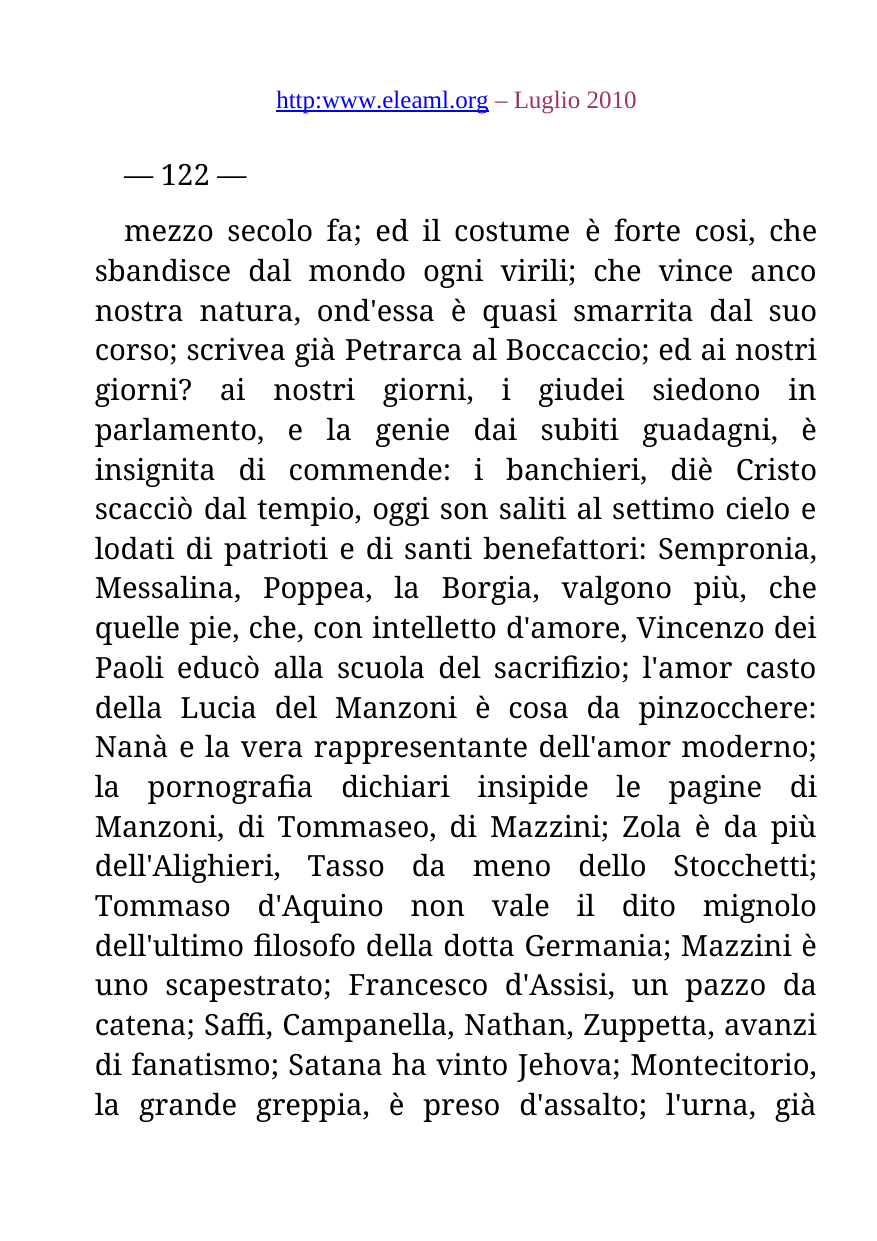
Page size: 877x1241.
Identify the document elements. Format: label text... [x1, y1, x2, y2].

text — 122 — [94, 154, 818, 193]
text mezzo secolo fa; ed il costume è forte cosi, che sbandisce dal mondo ogni virili; che vince anco nostra natura, ond'essa è quasi smarrita dal suo corso; scrivea già Petrarca al Boccaccio; ed ai nostri giorni? ai nostri giorni, i giudei siedono in parlamento, e la genie dai subiti guadagni, è insignita di commende: i banchieri, diè Cristo scacciò dal tempio, oggi son saliti al settimo cielo e lodati di patrioti e di santi benefattori: Sempronia, Messalina, Poppea, la Borgia, valgono più, che quelle pie, che, con intelletto d'amore, Vincenzo dei Paoli educò alla scuola del sacrifizio; l'amor casto della Lucia del Manzoni è cosa da pinzocchere: Nanà e la vera rappresentante dell'amor moderno; la pornografia dichiari insipide le pagine di Manzoni, di Tommaseo, di Mazzini; Zola è da più dell'Alighieri, Tasso da meno dello Stocchetti; Tommaso d'Aquino non vale il dito mignolo dell'ultimo filosofo della dotta Germania; Mazzini è uno scapestrato; Francesco d'Assisi, un pazzo da catena; Saffi, Campanella, Nathan, Zuppetta, avanzi di fanatismo; Satana ha vinto Jehova; Montecitorio, la grande greppia, è preso d'assalto; l'urna, già [94, 211, 818, 1123]
